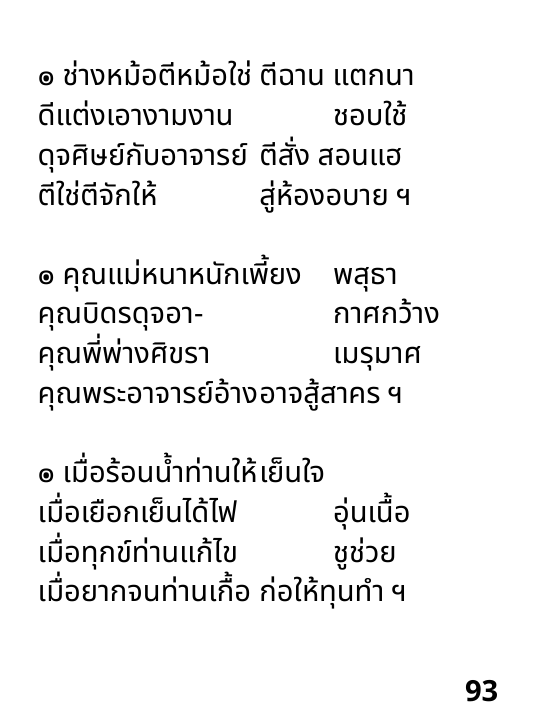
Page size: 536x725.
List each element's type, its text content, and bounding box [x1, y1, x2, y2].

text เมื่อทุกข์ท่านแก้ไข ชูช่วย [37, 531, 498, 571]
text เมื่อเยือกเย็นได้ไฟ อุ่นเนื้อ [37, 491, 498, 531]
text ดุจศิษย์กับอาจารย์ ตีสั่ง สอนแฮ [37, 134, 498, 174]
text คุณพี่พ่างศิขรา เมรุมาศ [37, 332, 498, 372]
text คุณบิดรดุจอา- กาศกว้าง [37, 293, 498, 332]
text ดีแต่งเอางามงาน ชอบใช้ [37, 94, 498, 134]
text คุณพระอาจารย์อ้าง อาจสู้สาคร ฯ [37, 372, 498, 412]
text เมื่อยากจนท่านเกื้อ ก่อให้ทุนทำ ฯ [37, 571, 498, 610]
text ตีใช่ตีจักให้ สู่ห้องอบาย ฯ [37, 174, 498, 213]
text ๏ เมื่อร้อนน้ำท่านให้ เย็นใจ [37, 452, 498, 491]
text ๏ ช่างหม้อตีหม้อใช่ ตีฉาน แตกนา [37, 55, 498, 94]
text ๏ คุณแม่หนาหนักเพี้ยง พสุธา [37, 253, 498, 293]
